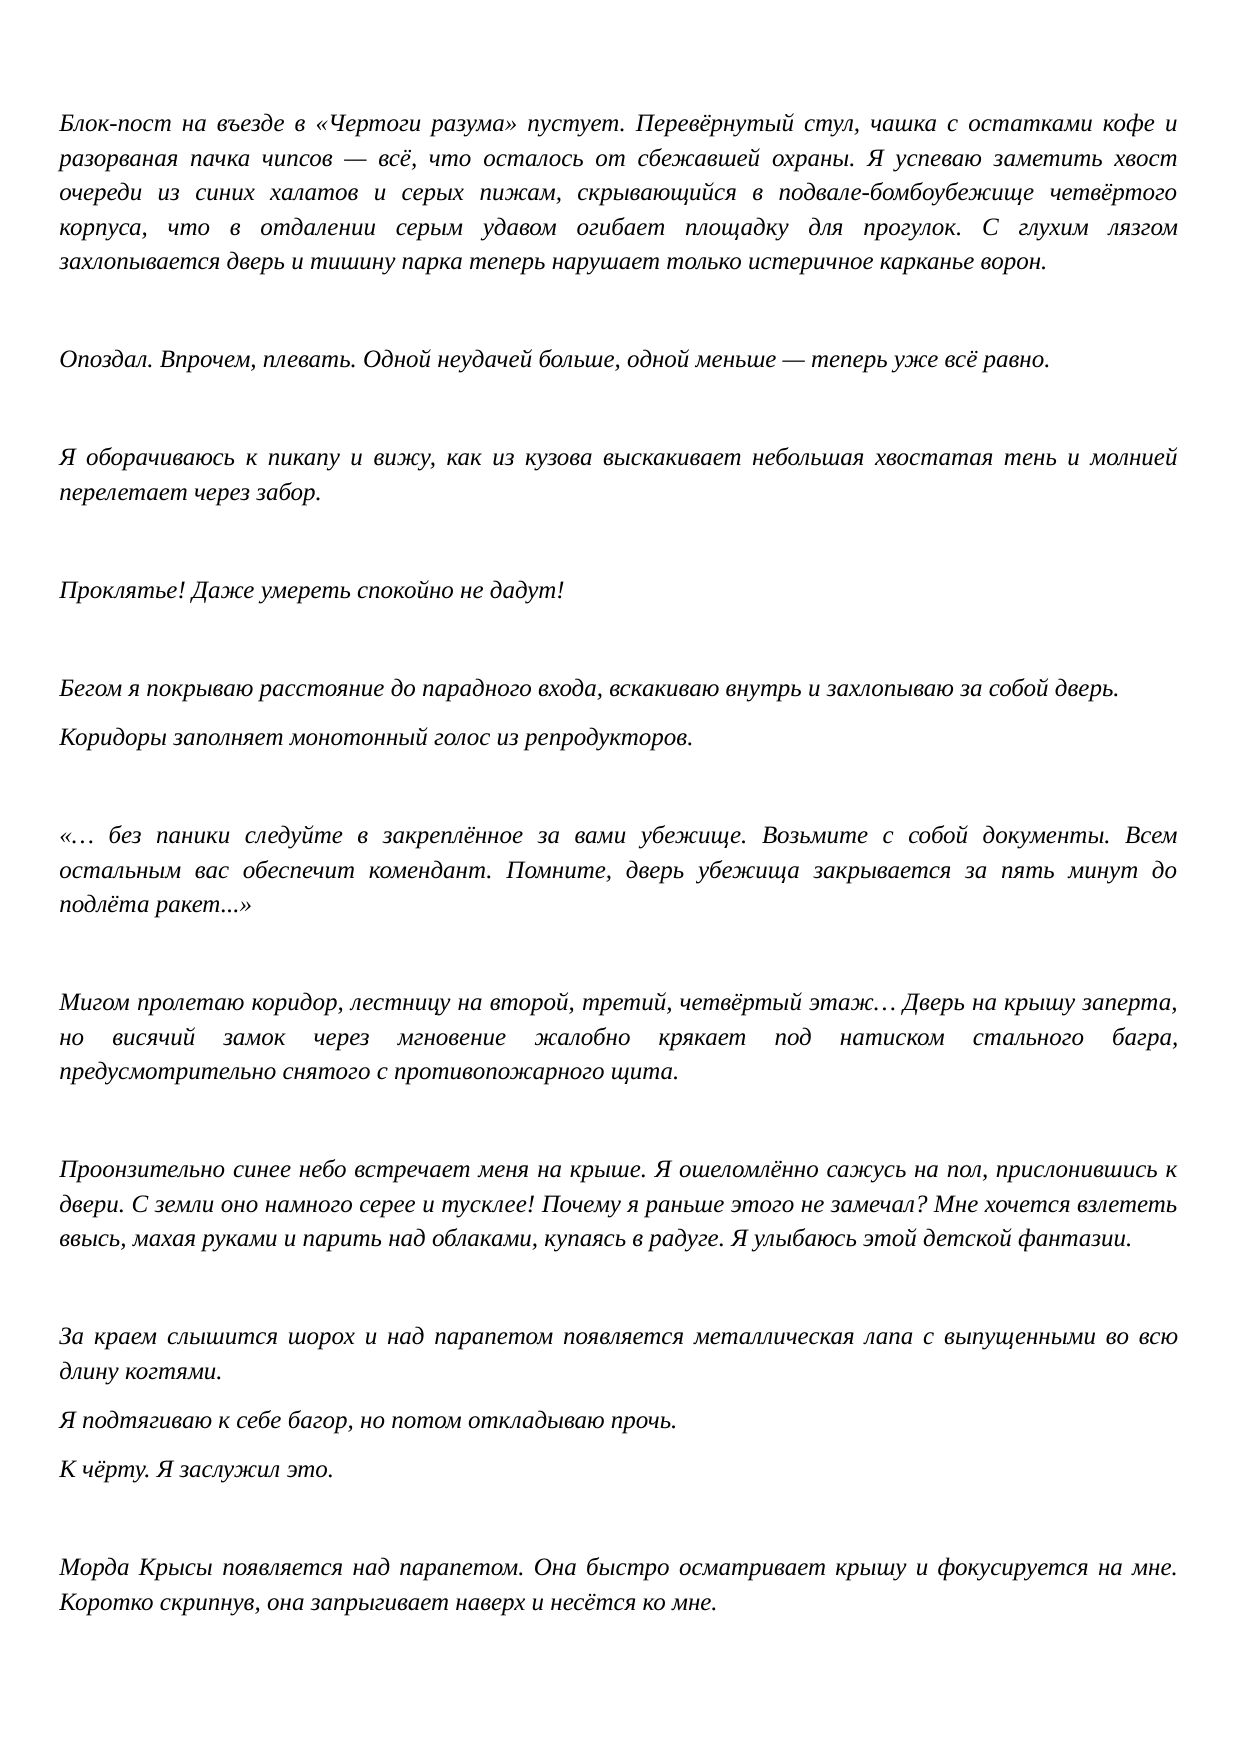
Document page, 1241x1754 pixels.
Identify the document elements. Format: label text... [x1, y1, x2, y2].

text «… без паники следуйте в закреплённое за вами убежище. Возьмите с собой документы. Всем остальным вас обеспечит комендант. Помните, дверь убежища закрывается за пять минут до подлёта ракет...» [59, 820, 1181, 918]
text Мигом пролетаю коридор, лестницу на второй, третий, четвёртый этаж… Дверь на крышу заперта, но висячий замок через мгновение жалобно крякает под натиском стального багра, предусмотрительно снятого с противопожарного щита. [59, 987, 1181, 1085]
text Коридоры заполняет монотонный голос из репродукторов. [59, 722, 1181, 751]
text Блок-пост на въезде в «Чертоги разума» пустует. Перевёрнутый стул, чашка с остатками кофе и разорваная пачка чипсов — всё, что осталось от сбежавшей охраны. Я успеваю заметить хвост очереди из синих халатов и серых пижам, скрывающийся в подвале-бомбоубежище четвёртого корпуса, что в отдалении серым удавом огибает площадку для прогулок. С глухим лязгом захлопывается дверь и тишину парка теперь нарушает только истеричное карканье ворон. [59, 108, 1181, 275]
text Бегом я покрываю расстояние до парадного входа, вскакиваю внутрь и захлопываю за собой дверь. [59, 673, 1181, 702]
text Опоздал. Впрочем, плевать. Одной неудачей больше, одной меньше — теперь уже всё равно. [59, 344, 1181, 373]
text За краем слышится шорох и над парапетом появляется металлическая лапа с выпущенными во всю длину когтями. [59, 1321, 1181, 1385]
text Морда Крысы появляется над парапетом. Она быстро осматривает крышу и фокусируется на мне. Коротко скрипнув, она запрыгивает наверх и несётся ко мне. [59, 1552, 1181, 1615]
text Проонзительно синее небо встречает меня на крыше. Я ошеломлённо сажусь на пол, прислонившись к двери. С земли оно намного серее и тусклее! Почему я раньше этого не замечал? Мне хочется взлететь ввысь, махая руками и парить над облаками, купаясь в радуге. Я улыбаюсь этой детской фантазии. [59, 1154, 1181, 1252]
text Проклятье! Даже умереть спокойно не дадут! [59, 575, 1181, 604]
text Я подтягиваю к себе багор, но потом откладываю прочь. [59, 1405, 1181, 1434]
text Я оборачиваюсь к пикапу и вижу, как из кузова выскакивает небольшая хвостатая тень и молнией перелетает через забор. [59, 442, 1181, 506]
text К чёрту. Я заслужил это. [59, 1454, 1181, 1483]
